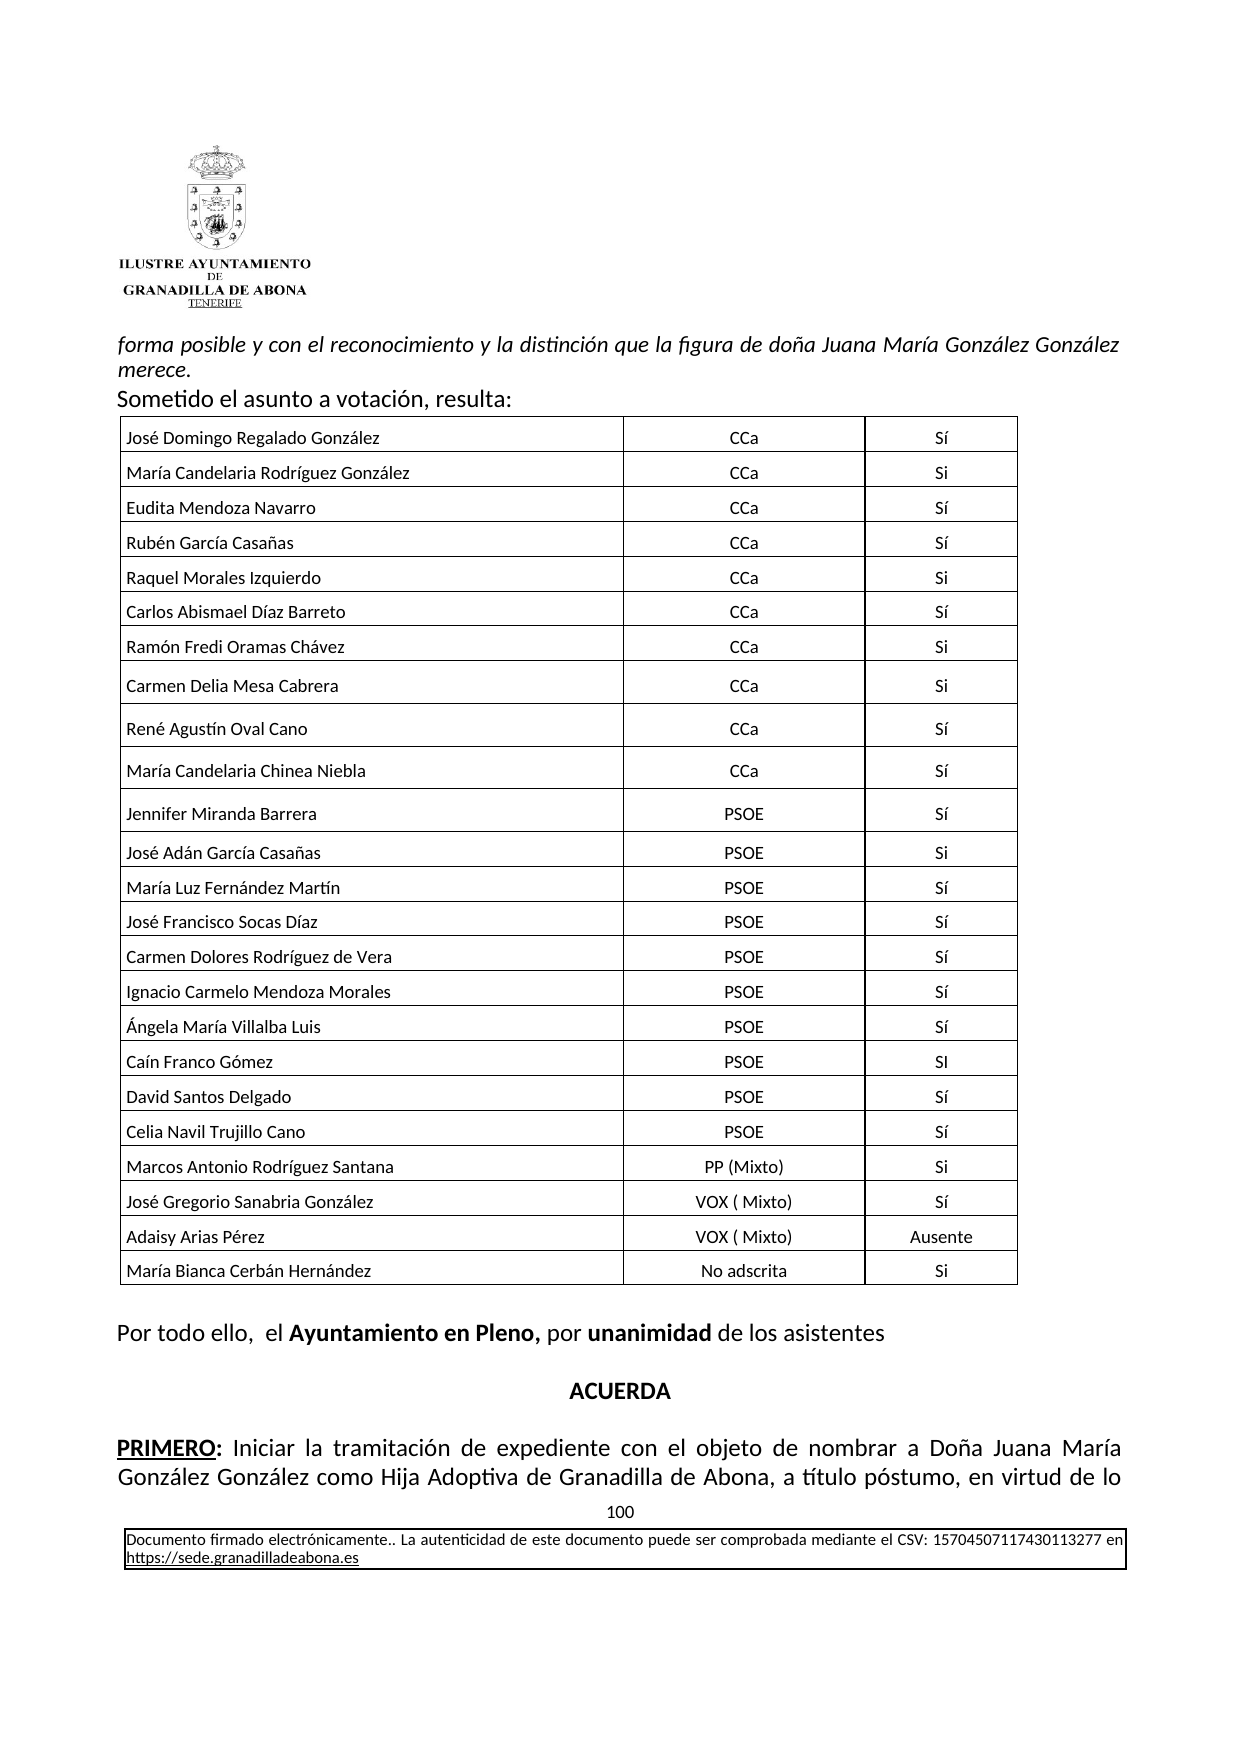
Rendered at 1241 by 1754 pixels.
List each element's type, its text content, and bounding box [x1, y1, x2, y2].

table_cell Sí [866, 1076, 1017, 1110]
table_cell María Luz Fernández Martín [121, 867, 623, 901]
table_cell Carlos Abismael Díaz Barreto [121, 592, 623, 625]
table_cell José Adán García Casañas [121, 832, 623, 866]
table_cell PSOE [624, 1006, 864, 1040]
table_cell CCa [624, 704, 864, 746]
table_cell PSOE [624, 867, 864, 901]
table_cell SI [866, 1041, 1017, 1075]
table_cell Sí [866, 971, 1017, 1005]
table_cell Sí [866, 867, 1017, 901]
table_cell Si [866, 832, 1017, 866]
text forma posible y con el reconocimiento y la distinción que la figura de doña Juana María González González merece. [117, 331, 1124, 384]
table_cell PSOE [624, 936, 864, 970]
table_cell Sí [866, 487, 1017, 521]
table_cell CCa [624, 557, 864, 591]
table_cell PSOE [624, 1111, 864, 1145]
subtitle ACUERDA [117, 1375, 1124, 1406]
table_cell María Candelaria Rodríguez González [121, 452, 623, 486]
table_cell Eudita Mendoza Navarro [121, 487, 623, 521]
text PRIMERO: Iniciar la tramitación de expediente con el objeto de nombrar a Doña Juana María González González como Hija Adoptiva de Granadilla de Abona, a título póstumo, en virtud de lo [117, 1433, 1124, 1492]
table_cell Si [866, 557, 1017, 591]
table_cell CCa [624, 747, 864, 788]
table_cell José Gregorio Sanabria González [121, 1181, 623, 1214]
table_cell Raquel Morales Izquierdo [121, 557, 623, 591]
table_cell CCa [624, 661, 864, 703]
table_cell Si [866, 1251, 1017, 1284]
table_header José Domingo Regalado González [121, 417, 623, 451]
table_cell Sí [866, 592, 1017, 625]
table_cell PSOE [624, 902, 864, 935]
table_cell No adscrita [624, 1251, 864, 1284]
table_cell CCa [624, 592, 864, 625]
table_cell Caín Franco Gómez [121, 1041, 623, 1075]
table_cell Jennifer Miranda Barrera [121, 789, 623, 831]
table_header Sí [866, 417, 1017, 451]
table_cell VOX ( Mixto) [624, 1216, 864, 1249]
table_cell Ramón Fredi Oramas Chávez [121, 626, 623, 660]
table_cell Sí [866, 902, 1017, 935]
table_cell María Bianca Cerbán Hernández [121, 1251, 623, 1284]
table_cell Ángela María Villalba Luis [121, 1006, 623, 1040]
table_cell Sí [866, 704, 1017, 746]
table_cell Si [866, 661, 1017, 703]
table_cell Si [866, 1146, 1017, 1180]
table_cell Sí [866, 1111, 1017, 1145]
table_header CCa [624, 417, 864, 451]
table_cell José Francisco Socas Díaz [121, 902, 623, 935]
table_cell PSOE [624, 1076, 864, 1110]
table_cell PP (Mixto) [624, 1146, 864, 1180]
table_cell Ausente [866, 1216, 1017, 1249]
table_cell CCa [624, 626, 864, 660]
table_cell Marcos Antonio Rodríguez Santana [121, 1146, 623, 1180]
table_cell Si [866, 452, 1017, 486]
table_cell PSOE [624, 1041, 864, 1075]
table_cell Sí [866, 936, 1017, 970]
table_cell Carmen Dolores Rodríguez de Vera [121, 936, 623, 970]
table_cell Sí [866, 789, 1017, 831]
table_cell Celia Navil Trujillo Cano [121, 1111, 623, 1145]
table_cell Carmen Delia Mesa Cabrera [121, 661, 623, 703]
table_cell CCa [624, 452, 864, 486]
table_cell PSOE [624, 971, 864, 1005]
table_cell Sí [866, 1181, 1017, 1214]
table_cell Sí [866, 747, 1017, 788]
table_cell Si [866, 626, 1017, 660]
table_cell Ignacio Carmelo Mendoza Morales [121, 971, 623, 1005]
table_cell María Candelaria Chinea Niebla [121, 747, 623, 788]
table_cell Sí [866, 1006, 1017, 1040]
text Sometido el asunto a votación, resulta: [117, 384, 1124, 413]
table_cell Sí [866, 522, 1017, 556]
table_cell Adaisy Arias Pérez [121, 1216, 623, 1249]
table_cell Rubén García Casañas [121, 522, 623, 556]
table_cell VOX ( Mixto) [624, 1181, 864, 1214]
table_cell CCa [624, 487, 864, 521]
table_cell CCa [624, 522, 864, 556]
table_cell PSOE [624, 832, 864, 866]
table_cell David Santos Delgado [121, 1076, 623, 1110]
table_cell René Agustín Oval Cano [121, 704, 623, 746]
table_cell PSOE [624, 789, 864, 831]
text Por todo ello, el Ayuntamiento en Pleno, por unanimidad de los asistentes [117, 1318, 1124, 1347]
